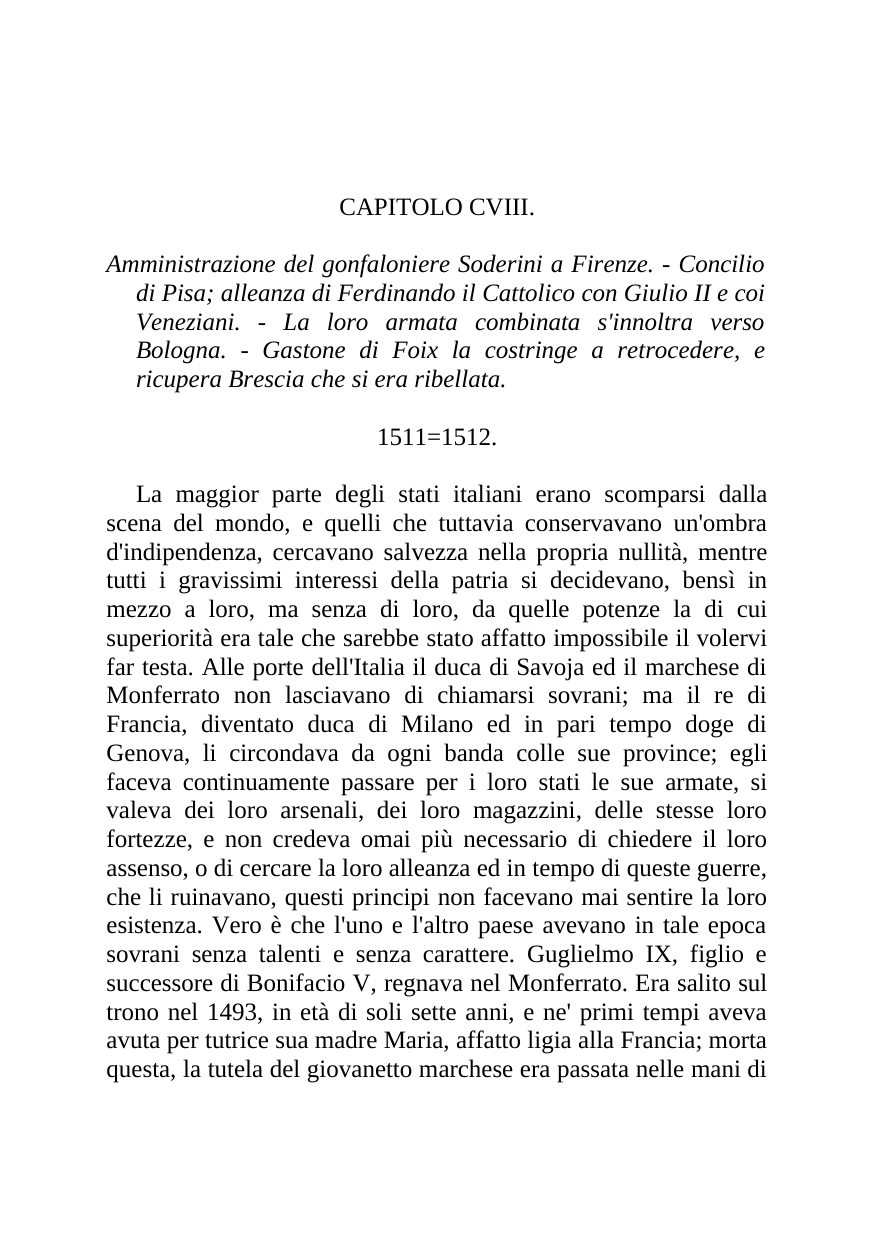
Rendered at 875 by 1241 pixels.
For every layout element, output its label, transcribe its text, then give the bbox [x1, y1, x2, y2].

text CAPITOLO CVIII. [106, 192, 768, 221]
text Amministrazione del gonfaloniere Soderini a Firenze. - Concilio di Pisa; alleanza di Ferdinando il Cattolico con Giulio II e coi Veneziani. - La loro armata combinata s'innoltra verso Bologna. - Gastone di Foix la costringe a retrocedere, e ricupera Brescia che si era ribellata. [106, 249, 768, 393]
text La maggior parte degli stati italiani erano scomparsi dalla scena del mondo, e quelli che tuttavia conservavano un'ombra d'indipendenza, cercavano salvezza nella propria nullità, mentre tutti i gravissimi interessi della patria si decidevano, bensì in mezzo a loro, ma senza di loro, da quelle potenze la di cui superiorità era tale che sarebbe stato affatto impossibile il volervi far testa. Alle porte dell'Italia il duca di Savoja ed il marchese di Monferrato non lasciavano di chiamarsi sovrani; ma il re di Francia, diventato duca di Milano ed in pari tempo doge di Genova, li circondava da ogni banda colle sue province; egli faceva continuamente passare per i loro stati le sue armate, si valeva dei loro arsenali, dei loro magazzini, delle stesse loro fortezze, e non credeva omai più necessario di chiedere il loro assenso, o di cercare la loro alleanza ed in tempo di queste guerre, che li ruinavano, questi principi non facevano mai sentire la loro esistenza. Vero è che l'uno e l'altro paese avevano in tale epoca sovrani senza talenti e senza carattere. Guglielmo IX, figlio e successore di Bonifacio V, regnava nel Monferrato. Era salito sul trono nel 1493, in età di soli sette anni, e ne' primi tempi aveva avuta per tutrice sua madre Maria, affatto ligia alla Francia; morta questa, la tutela del giovanetto marchese era passata nelle mani di [106, 479, 768, 1083]
text 1511=1512. [106, 422, 768, 451]
